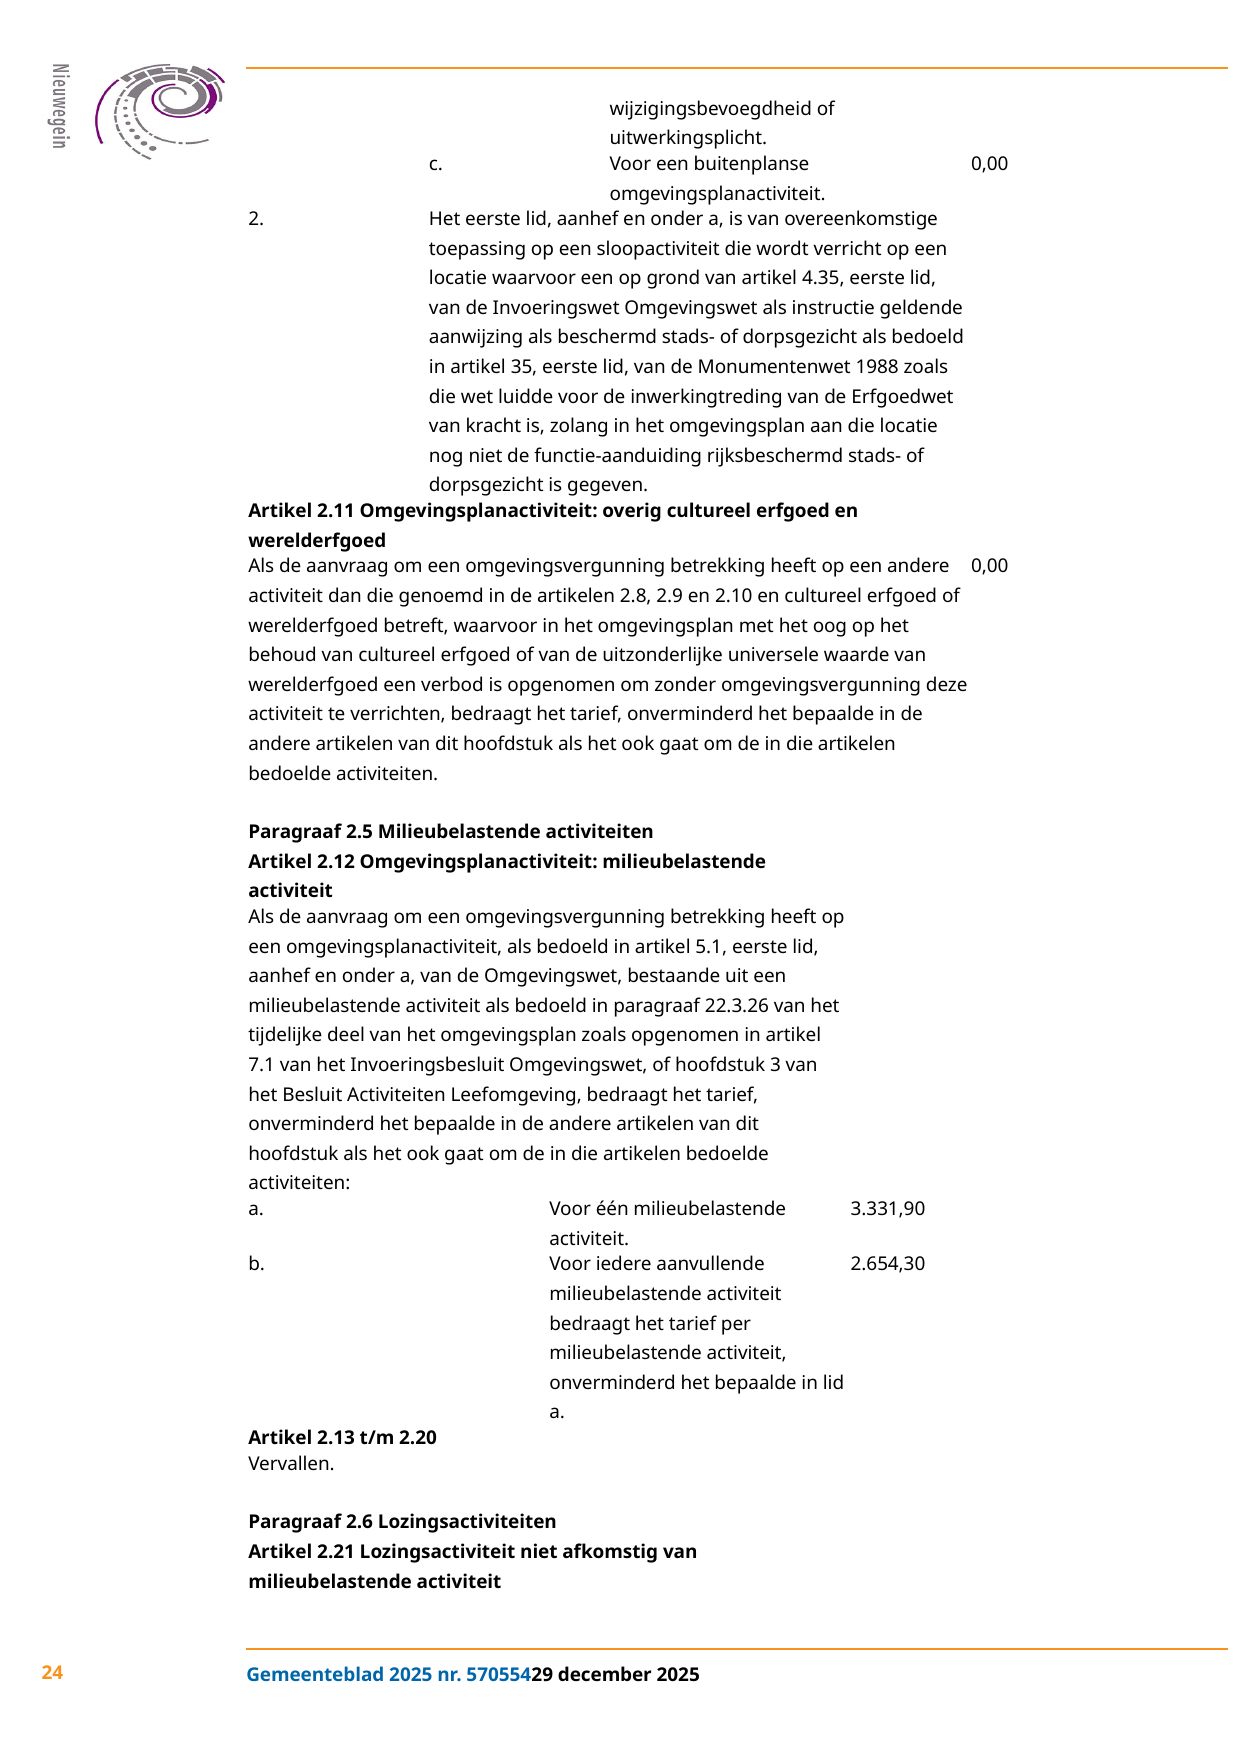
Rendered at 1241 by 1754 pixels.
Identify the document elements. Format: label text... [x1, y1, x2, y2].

table_cell 2.654,30 [850, 1251, 1152, 1424]
table_cell Voor één milieubelastende activiteit. [549, 1195, 850, 1251]
table_cell Als de aanvraag om een omgevingsvergunning betrekking heeft op een andere activiteit dan die genoemd in de artikelen 2.8, 2.9 en 2.10 en cultureel erfgoed of werelderfgoed betreft, waarvoor in het omgevingsplan met het oog op het behoud van cultureel erfgoed of van de uitzonderlijke universele waarde van werelderfgoed een verbod is opgenomen om zonder omgevingsvergunning deze activiteit te verrichten, bedraagt het tarief, onverminderd het bepaalde in de andere artikelen van dit hoofdstuk als het ook gaat om de in die artikelen bedoelde activiteiten. [248, 553, 971, 786]
table_cell Het eerste lid, aanhef en onder a, is van overeenkomstige toepassing op een sloopactiviteit die wordt verricht op een locatie waarvoor een op grond van artikel 4.35, eerste lid, van de Invoeringswet Omgevingswet als instructie geldende aanwijzing als beschermd stads- of dorpsgezicht als bedoeld in artikel 35, eerste lid, van de Monumentenwet 1988 zoals die wet luidde voor de inwerkingtreding van de Erfgoedwet van kracht is, zolang in het omgevingsplan aan die locatie nog niet de functie-aanduiding rijksbeschermd stads- of dorpsgezicht is gegeven. [429, 205, 971, 497]
table_cell wijzigingsbevoegdheid of uitwerkingsplicht. [609, 95, 971, 150]
table_cell Als de aanvraag om een omgevingsvergunning betrekking heeft op een omgevingsplanactiviteit, als bedoeld in artikel 5.1, eerste lid, aanhef en onder a, van de Omgevingswet, bestaande uit een milieubelastende activiteit als bedoeld in paragraaf 22.3.26 van het tijdelijke deel van het omgevingsplan zoals opgenomen in artikel 7.1 van het Invoeringsbesluit Omgevingswet, of hoofdstuk 3 van het Besluit Activiteiten Leefomgeving, bedraagt het tarief, onverminderd het bepaalde in de andere artikelen van dit hoofdstuk als het ook gaat om de in die artikelen bedoelde activiteiten: [248, 903, 850, 1195]
table_cell b. [248, 1251, 549, 1424]
table_cell Voor een buitenplanse omgevingsplanactiviteit. [609, 150, 971, 205]
table_cell [248, 150, 429, 205]
table_cell c. [429, 150, 609, 205]
table_cell 3.331,90 [850, 1195, 1152, 1251]
table_cell Artikel 2.11 Omgevingsplanactiviteit: overig cultureel erfgoed en werelderfgoed [248, 498, 971, 553]
picture [41, 47, 231, 172]
table_cell 0,00 [971, 150, 1152, 205]
table_cell [971, 95, 1152, 150]
text Paragraaf 2.5 Milieubelastende activiteiten [248, 818, 1152, 844]
table_cell 0,00 [971, 553, 1152, 786]
table_cell 2. [248, 205, 429, 497]
table_cell [429, 95, 609, 150]
table_cell [850, 903, 1152, 1195]
table_header Artikel 2.21 Lozingsactiviteit niet afkomstig van milieubelastende activiteit [248, 1538, 700, 1593]
table_cell Artikel 2.13 t/m 2.20 [248, 1424, 850, 1450]
table_cell [248, 95, 429, 150]
table_cell a. [248, 1195, 549, 1251]
table_cell [971, 498, 1152, 553]
table_header [850, 848, 1152, 903]
table_header Artikel 2.12 Omgevingsplanactiviteit: milieubelastende activiteit [248, 848, 850, 903]
table_cell [850, 1450, 1152, 1476]
table_header [700, 1538, 1152, 1593]
table_cell [850, 1424, 1152, 1450]
table_cell Voor iedere aanvullende milieubelastende activiteit bedraagt het tarief per milieubelastende activiteit, onverminderd het bepaalde in lid a. [549, 1251, 850, 1424]
text Paragraaf 2.6 Lozingsactiviteiten [248, 1508, 1152, 1534]
table_cell [971, 205, 1152, 497]
table_cell Vervallen. [248, 1450, 850, 1476]
